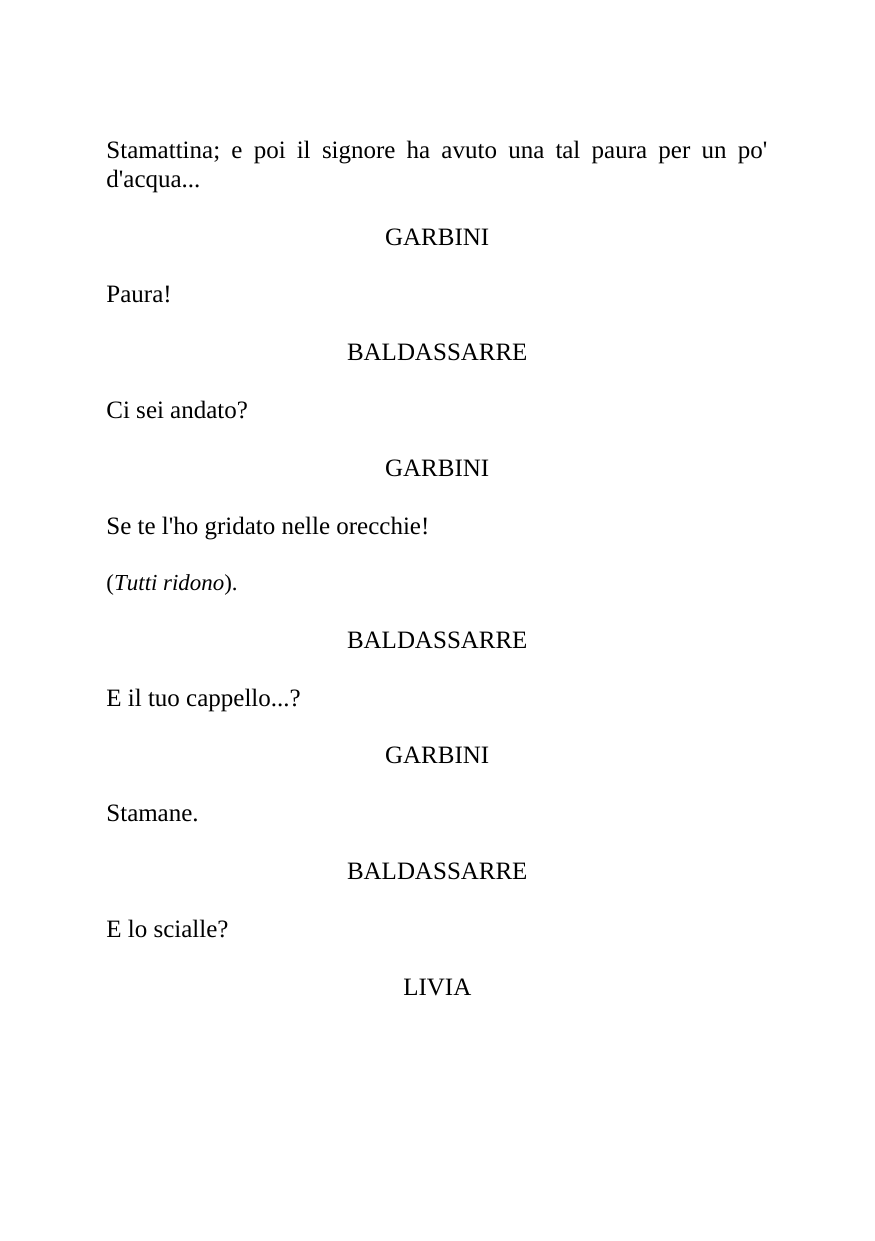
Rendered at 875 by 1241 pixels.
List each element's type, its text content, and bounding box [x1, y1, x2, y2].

text Se te l'ho gridato nelle orecchie! [106, 511, 768, 540]
text E il tuo cappello...? [106, 683, 768, 711]
text Paura! [106, 279, 768, 308]
text GARBINI [106, 222, 768, 250]
text BALDASSARRE [106, 337, 768, 366]
text GARBINI [106, 741, 768, 769]
text GARBINI [106, 453, 768, 482]
text E lo scialle? [106, 914, 768, 943]
text BALDASSARRE [106, 856, 768, 885]
text Ci sei andato? [106, 395, 768, 424]
text BALDASSARRE [106, 625, 768, 653]
text (Tutti ridono). [106, 569, 768, 596]
text LIVIA [106, 972, 768, 1001]
text Stamattina; e poi il signore ha avuto una tal paura per un po' d'acqua... [106, 135, 768, 192]
text Stamane. [106, 798, 768, 827]
